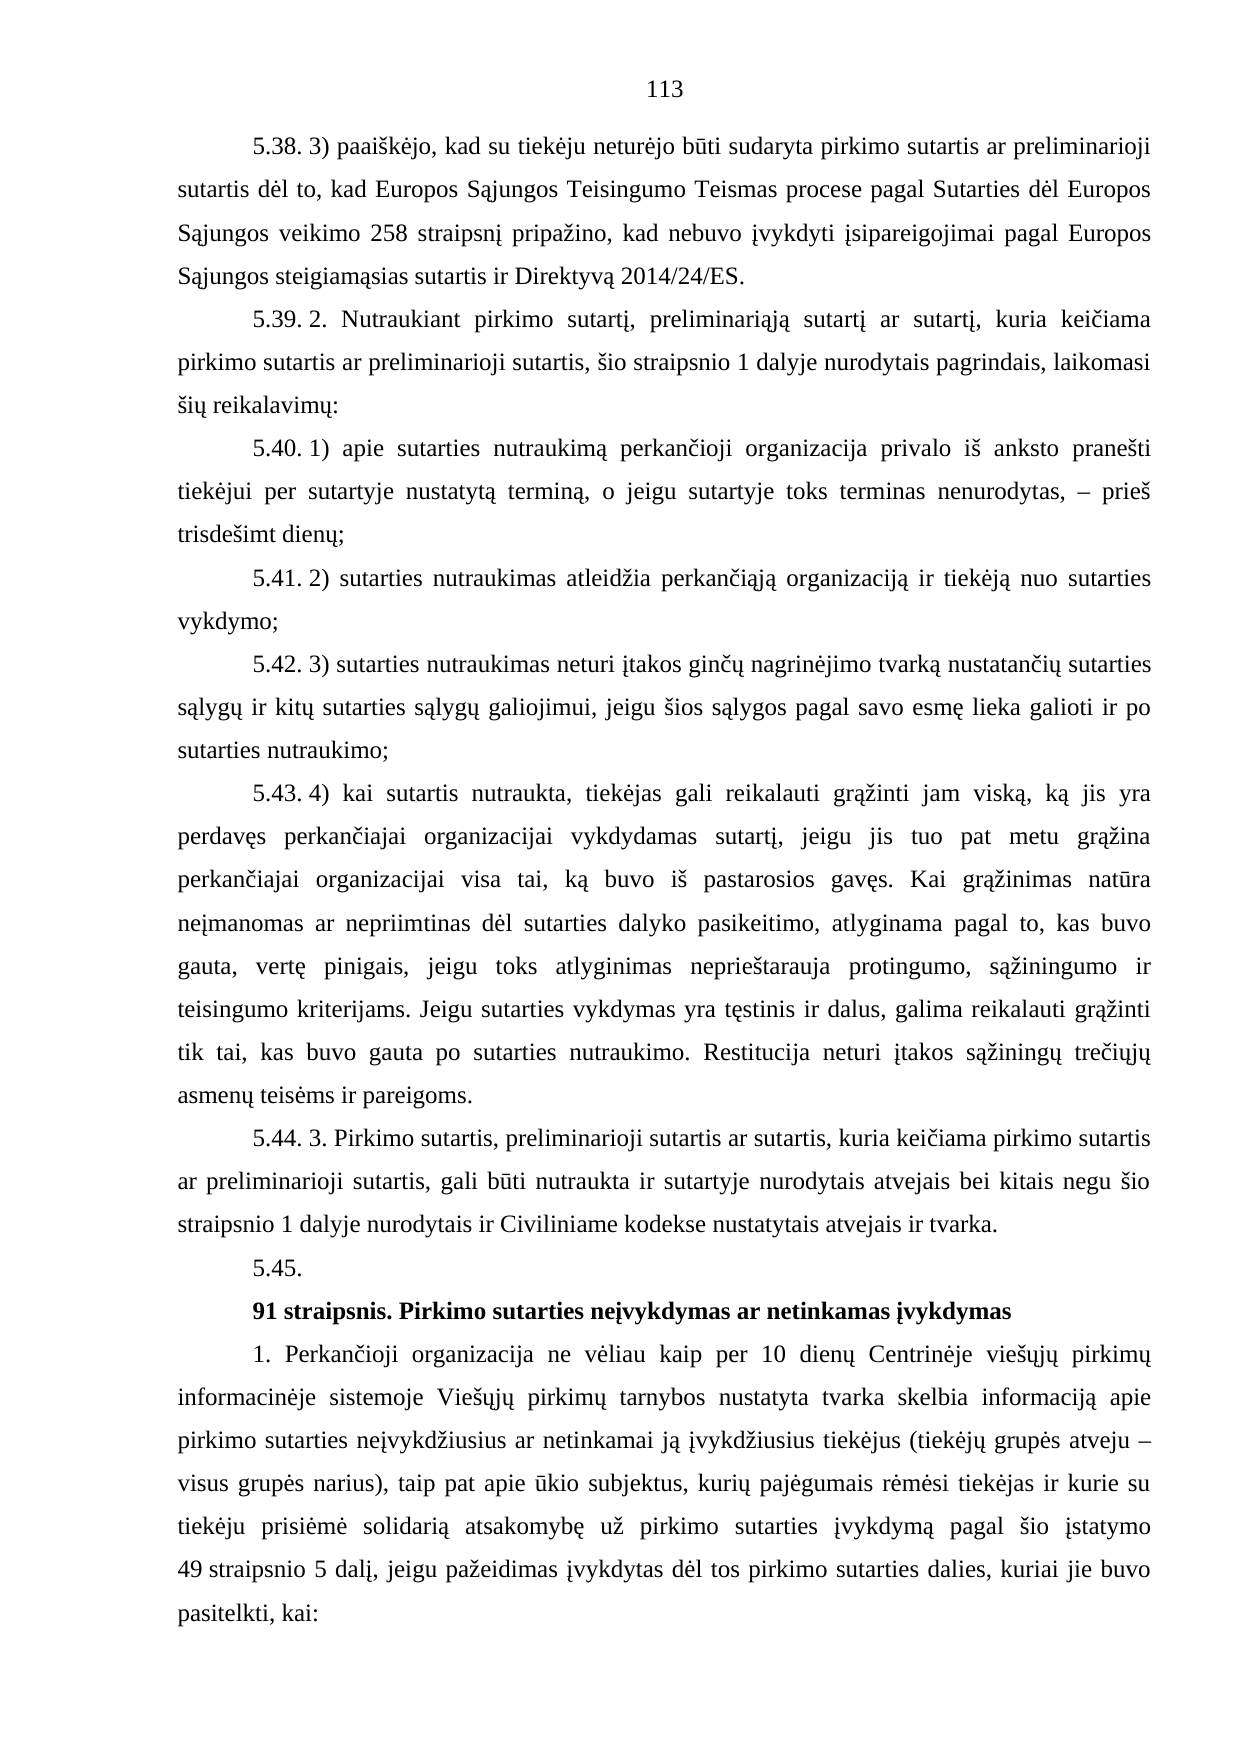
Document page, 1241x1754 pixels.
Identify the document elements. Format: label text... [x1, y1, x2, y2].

text 1. Perkančioji organizacija ne vėliau kaip per 10 dienų Centrinėje viešųjų pirkimų informacinėje sistemoje Viešųjų pirkimų tarnybos nustatyta tvarka skelbia informaciją apie pirkimo sutarties neįvykdžiusius ar netinkamai ją įvykdžiusius tiekėjus (tiekėjų grupės atveju – visus grupės narius), taip pat apie ūkio subjektus, kurių pajėgumais rėmėsi tiekėjas ir kurie su tiekėju prisiėmė solidarią atsakomybę už pirkimo sutarties įvykdymą pagal šio įstatymo 49 straipsnio 5 dalį, jeigu pažeidimas įvykdytas dėl tos pirkimo sutarties dalies, kuriai jie buvo pasitelkti, kai: [177, 1339, 1152, 1626]
subtitle 4) kai sutartis nutraukta, tiekėjas gali reikalauti grąžinti jam viską, ką jis yra perdavęs perkančiajai organizacijai vykdydamas sutartį, jeigu jis tuo pat metu grąžina perkančiajai organizacijai visa tai, ką buvo iš pastarosios gavęs. Kai grąžinimas natūra neįmanomas ar nepriimtinas dėl sutarties dalyko pasikeitimo, atlyginama pagal to, kas buvo gauta, vertę pinigais, jeigu toks atlyginimas neprieštarauja protingumo, sąžiningumo ir teisingumo kriterijams. Jeigu sutarties vykdymas yra tęstinis ir dalus, galima reikalauti grąžinti tik tai, kas buvo gauta po sutarties nutraukimo. Restitucija neturi įtakos sąžiningų trečiųjų asmenų teisėms ir pareigoms. [177, 778, 1152, 1109]
subtitle 2. Nutraukiant pirkimo sutartį, preliminariąją sutartį ar sutartį, kuria keičiama pirkimo sutartis ar preliminarioji sutartis, šio straipsnio 1 dalyje nurodytais pagrindais, laikomasi šių reikalavimų: [177, 304, 1152, 419]
subtitle 2) sutarties nutraukimas atleidžia perkančiąją organizaciją ir tiekėją nuo sutarties vykdymo; [177, 563, 1152, 634]
subtitle 3) paaiškėjo, kad su tiekėju neturėjo būti sudaryta pirkimo sutartis ar preliminarioji sutartis dėl to, kad Europos Sąjungos Teisingumo Teismas procese pagal Sutarties dėl Europos Sąjungos veikimo 258 straipsnį pripažino, kad nebuvo įvykdyti įsipareigojimai pagal Europos Sąjungos steigiamąsias sutartis ir Direktyvą 2014/24/ES. [177, 131, 1152, 289]
subtitle 3) sutarties nutraukimas neturi įtakos ginčų nagrinėjimo tvarką nustatančių sutarties sąlygų ir kitų sutarties sąlygų galiojimui, jeigu šios sąlygos pagal savo esmę lieka galioti ir po sutarties nutraukimo; [177, 649, 1152, 764]
text 91 straipsnis. Pirkimo sutarties neįvykdymas ar netinkamas įvykdymas [177, 1296, 1152, 1324]
subtitle 1) apie sutarties nutraukimą perkančioji organizacija privalo iš anksto pranešti tiekėjui per sutartyje nustatytą terminą, o jeigu sutartyje toks terminas nenurodytas, – prieš trisdešimt dienų; [177, 433, 1152, 548]
subtitle 3. Pirkimo sutartis, preliminarioji sutartis ar sutartis, kuria keičiama pirkimo sutartis ar preliminarioji sutartis, gali būti nutraukta ir sutartyje nurodytais atvejais bei kitais negu šio straipsnio 1 dalyje nurodytais ir Civiliniame kodekse nustatytais atvejais ir tvarka. [177, 1123, 1152, 1238]
